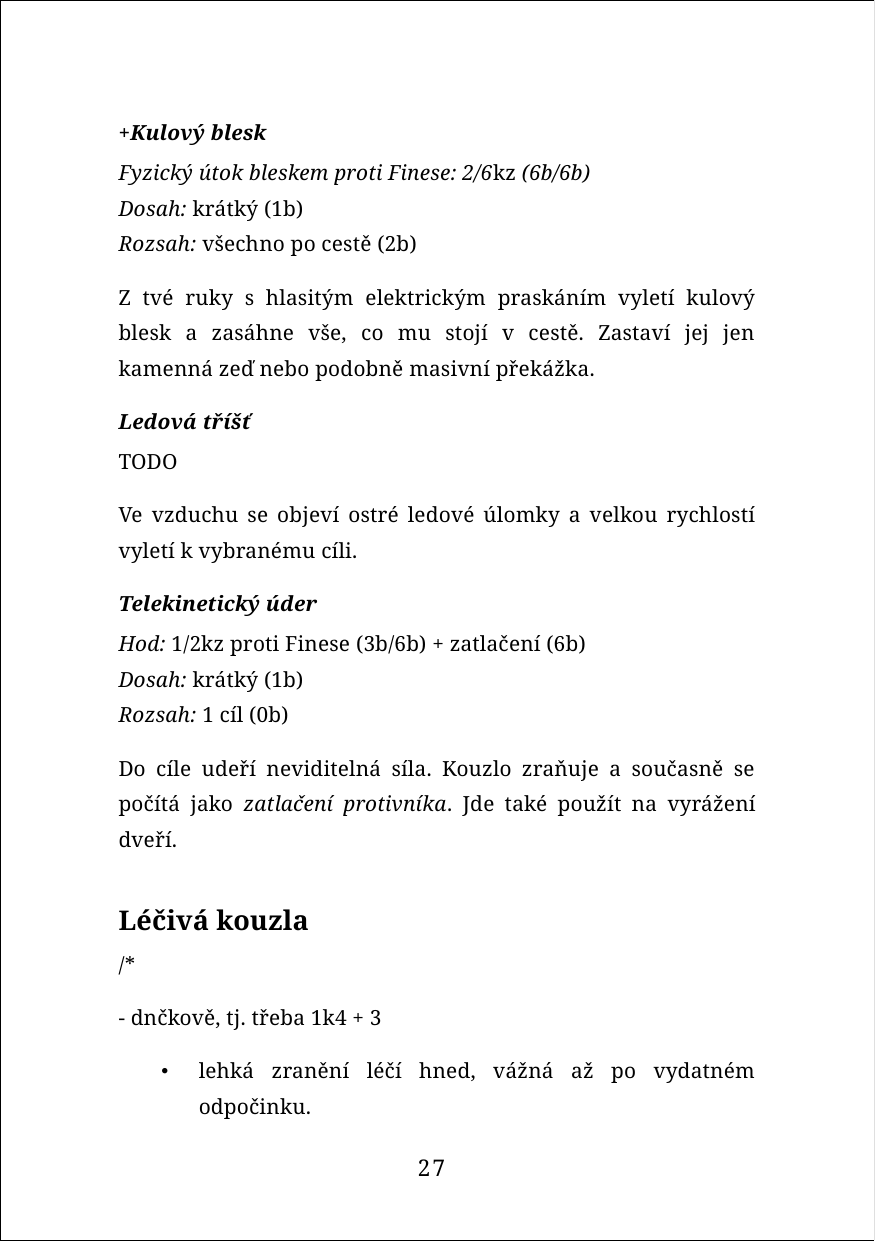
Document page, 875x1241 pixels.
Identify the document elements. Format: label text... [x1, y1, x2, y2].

text TODO [118, 447, 756, 476]
text Do cíle udeří neviditelná síla. Kouzlo zraňuje a současně se počítá jako zatlačení protivníka. Jde také použít na vyrážení dveří. [118, 754, 756, 853]
text Z tvé ruky s hlasitým elektrickým praskáním vyletí kulový blesk a zasáhne vše, co mu stojí v cestě. Zastaví jej jen kamenná zeď nebo podobně masivní překážka. [118, 283, 756, 382]
text Fyzický útok bleskem proti Finese: 2/6kz (6b/6b) Dosah: krátký (1b) Rozsah: všechno po cestě (2b) [118, 158, 756, 258]
subtitle +Kulový blesk [118, 118, 756, 147]
list lehká zranění léčí hned, vážná až po vydatném odpočinku. [161, 1057, 756, 1121]
text /* [118, 950, 756, 979]
subtitle Ledová tříšť [118, 407, 756, 435]
text Hod: 1/2kz proti Finese (3b/6b) + zatlačení (6b) Dosah: krátký (1b) Rozsah: 1 cíl (0b) [118, 629, 756, 729]
subtitle Léčivá kouzla [118, 902, 756, 938]
subtitle Telekinetický úder [118, 589, 756, 618]
text - dnčkově, tj. třeba 1k4 + 3 [118, 1003, 756, 1032]
text Ve vzduchu se objeví ostré ledové úlomky a velkou rychlostí vyletí k vybranému cíli. [118, 500, 756, 564]
